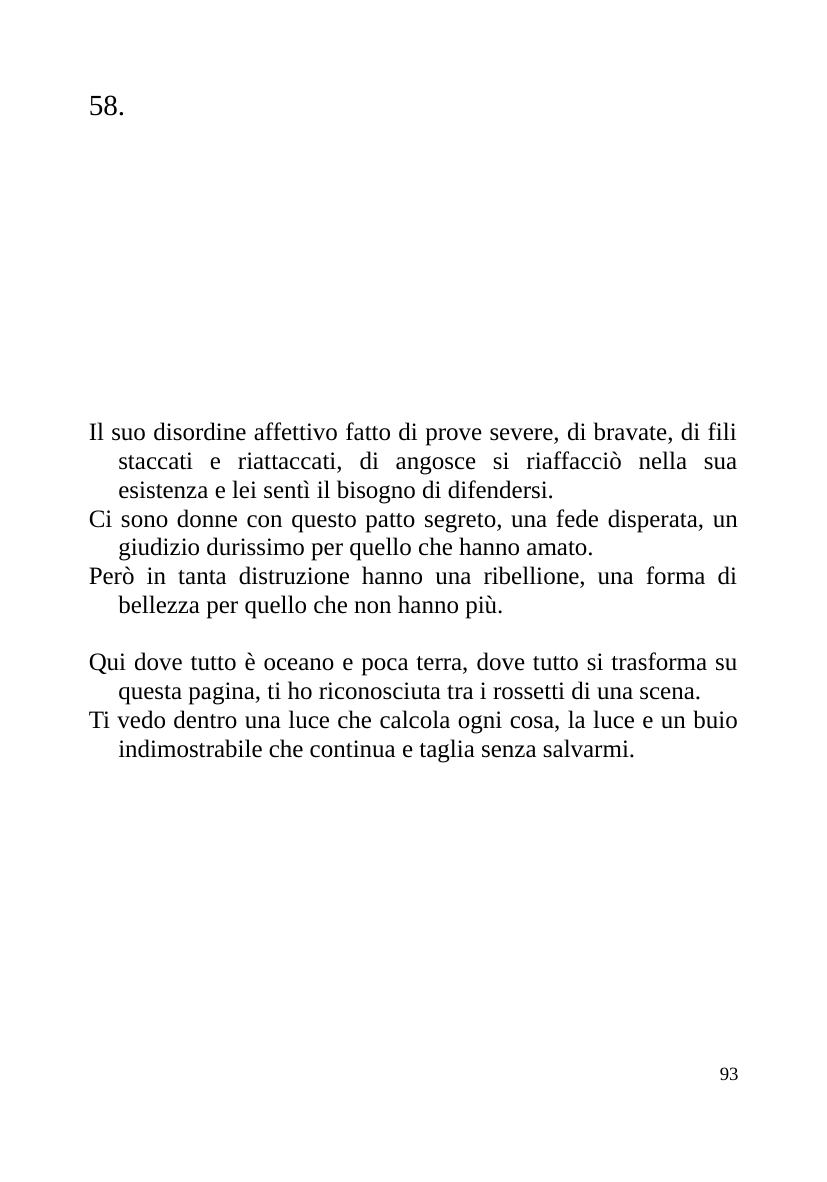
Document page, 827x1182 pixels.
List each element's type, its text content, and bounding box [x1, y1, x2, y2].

text Ci sono donne con questo patto segreto, una fede disperata, un giudizio durissimo per quello che hanno amato. [88, 504, 738, 561]
text Però in tanta distruzione hanno una ribellione, una forma di bellezza per quello che non hanno più. [88, 561, 738, 619]
subtitle 58. [88, 88, 738, 122]
text Qui dove tutto è oceano e poca terra, dove tutto si trasforma su questa pagina, ti ho riconosciuta tra i rossetti di una scena. [88, 647, 738, 705]
text Ti vedo dentro una luce che calcola ogni cosa, la luce e un buio indimostrabile che continua e taglia senza salvarmi. [88, 705, 738, 762]
text Il suo disordine affettivo fatto di prove severe, di bravate, di fili staccati e riattaccati, di angosce si riaffacciò nella sua esistenza e lei sentì il bisogno di difendersi. [88, 417, 738, 504]
